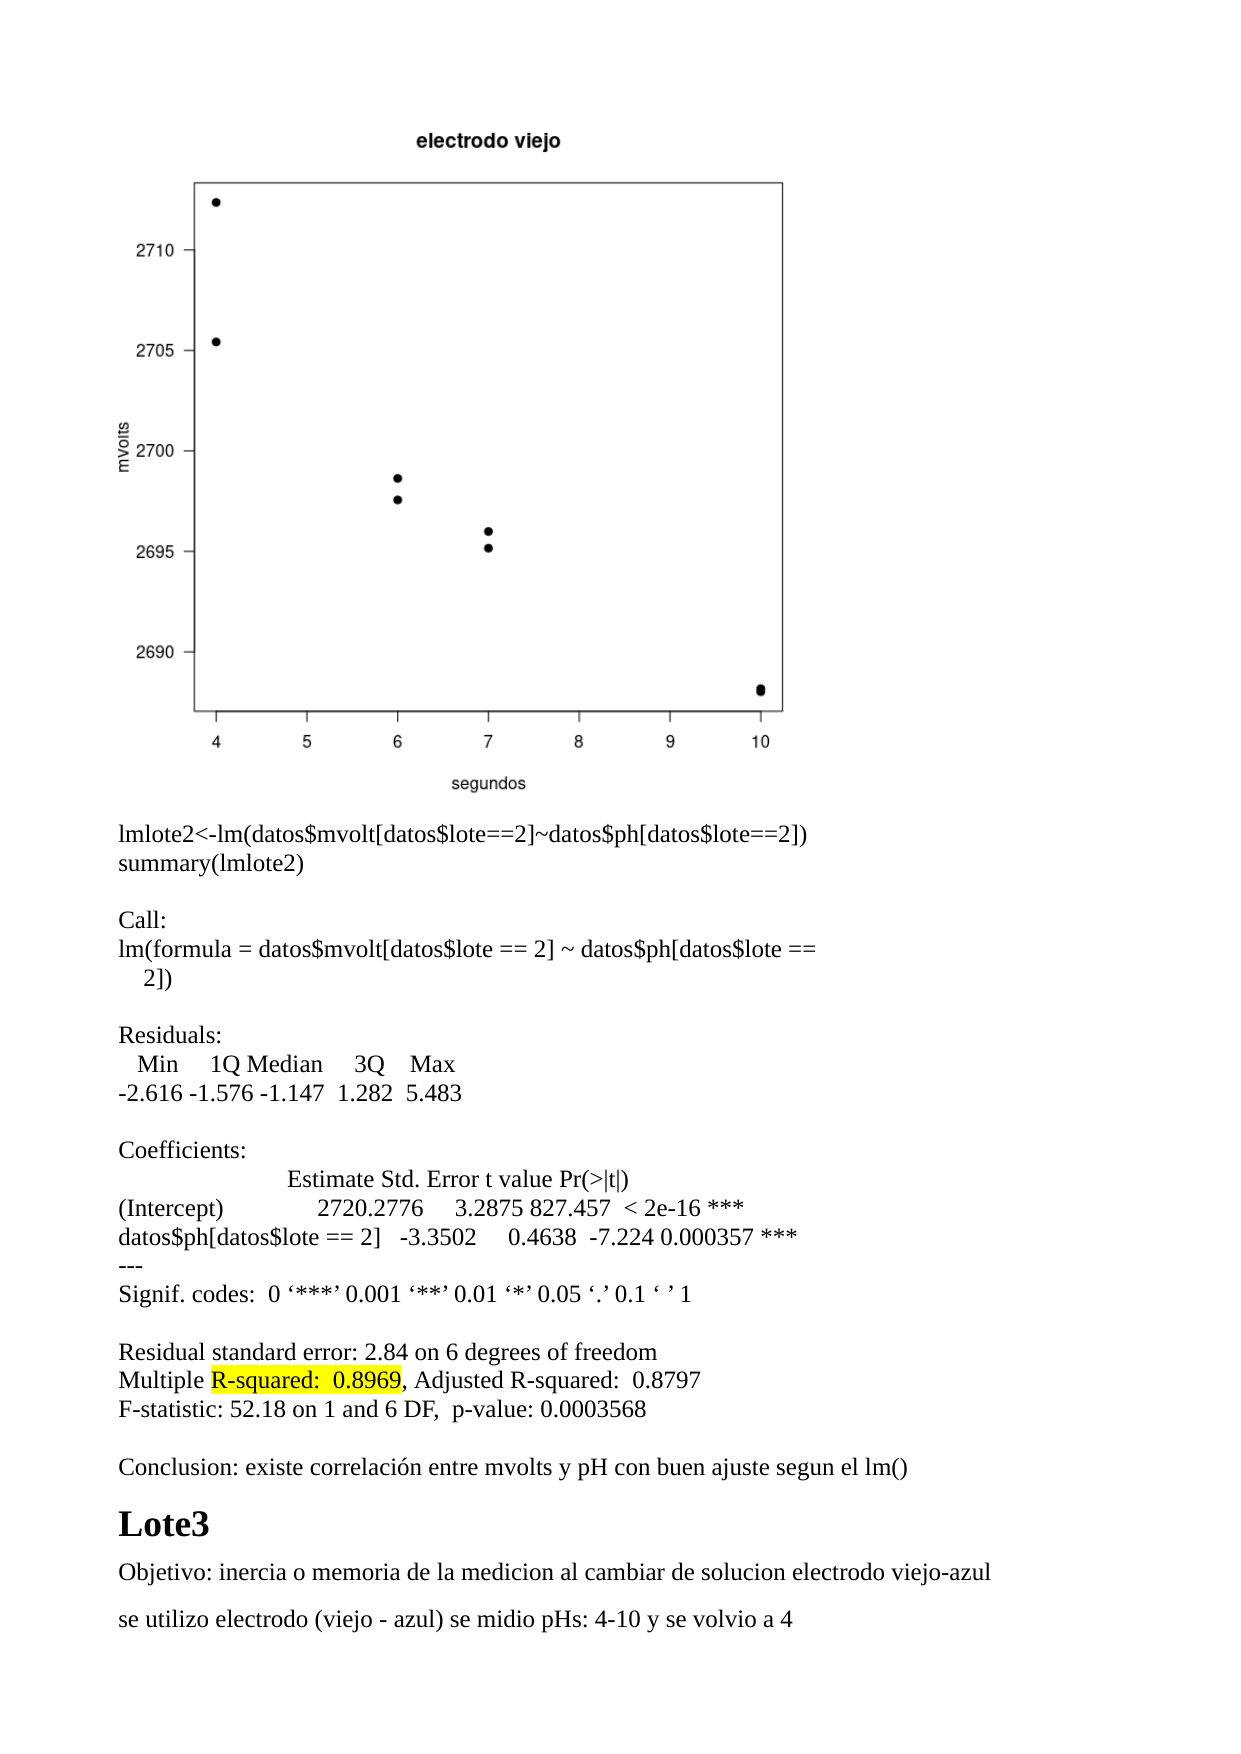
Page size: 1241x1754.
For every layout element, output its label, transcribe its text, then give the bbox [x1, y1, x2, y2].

text lm(formula = datos$mvolt[datos$lote == 2] ~ datos$ph[datos$lote == [118, 934, 1122, 963]
text se utilizo electrodo (viejo - azul) se midio pHs: 4-10 y se volvio a 4 [118, 1604, 1122, 1633]
text summary(lmlote2) [118, 848, 1122, 877]
text Call: [118, 905, 1122, 934]
text -2.616 -1.576 -1.147 1.282 5.483 [118, 1078, 1122, 1107]
text Multiple R-squared: 0.8969, Adjusted R-squared: 0.8797 [118, 1365, 1122, 1394]
text Residual standard error: 2.84 on 6 degrees of freedom [118, 1337, 1122, 1365]
text 2]) [118, 963, 1122, 992]
text --- [118, 1250, 1122, 1279]
text (Intercept) 2720.2776 3.2875 827.457 < 2e-16 *** [118, 1193, 1122, 1222]
text datos$ph[datos$lote == 2] -3.3502 0.4638 -7.224 0.000357 *** [118, 1222, 1122, 1250]
text F-statistic: 52.18 on 1 and 6 DF, p-value: 0.0003568 [118, 1394, 1122, 1423]
text Coefficients: [118, 1135, 1122, 1164]
text Objetivo: inercia o memoria de la medicion al cambiar de solucion electrodo viejo-azul [118, 1557, 1122, 1586]
text Estimate Std. Error t value Pr(>|t|) [118, 1164, 1122, 1193]
picture [118, 118, 800, 801]
subtitle Lote3 [118, 1501, 1122, 1544]
text Conclusion: existe correlación entre mvolts y pH con buen ajuste segun el lm() [118, 1452, 1122, 1480]
text Residuals: [118, 1020, 1122, 1049]
text Signif. codes: 0 ‘***’ 0.001 ‘**’ 0.01 ‘*’ 0.05 ‘.’ 0.1 ‘ ’ 1 [118, 1279, 1122, 1308]
text lmlote2<-lm(datos$mvolt[datos$lote==2]~datos$ph[datos$lote==2]) [118, 819, 1122, 848]
text Min 1Q Median 3Q Max [118, 1049, 1122, 1078]
